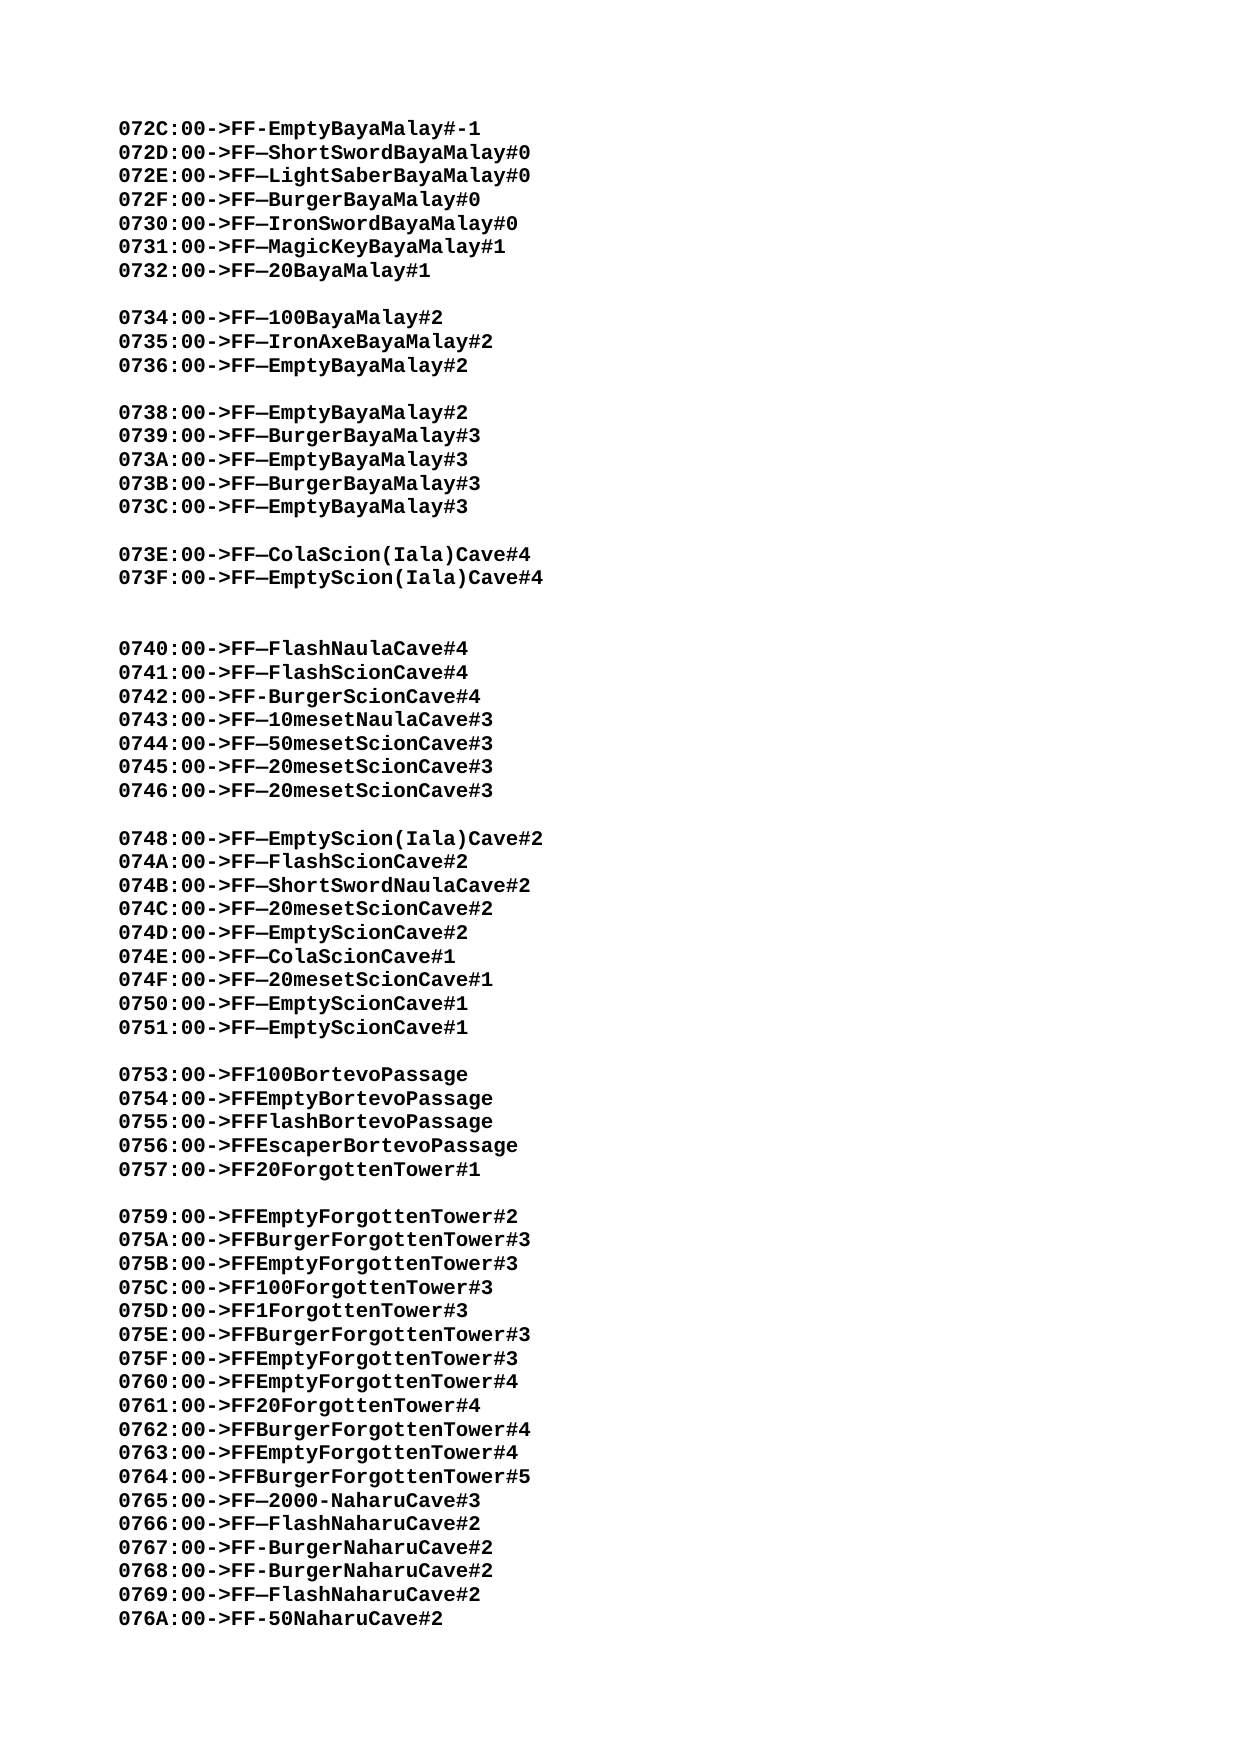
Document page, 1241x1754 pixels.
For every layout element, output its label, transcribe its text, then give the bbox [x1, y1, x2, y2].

text 075B:00->FFEmptyForgottenTower#3 [118, 1253, 1122, 1277]
text 0759:00->FFEmptyForgottenTower#2 [118, 1206, 1122, 1229]
text 075C:00->FF100ForgottenTower#3 [118, 1277, 1122, 1300]
text 0735:00->FF—IronAxeBayaMalay#2 [118, 331, 1122, 354]
text 072D:00->FF—ShortSwordBayaMalay#0 [118, 142, 1122, 165]
text 0732:00->FF—20BayaMalay#1 [118, 260, 1122, 284]
text 0743:00->FF—10mesetNaulaCave#3 [118, 709, 1122, 733]
text 0742:00->FF-BurgerScionCave#4 [118, 686, 1122, 709]
text 0754:00->FFEmptyBortevoPassage [118, 1088, 1122, 1111]
text 0756:00->FFEscaperBortevoPassage [118, 1135, 1122, 1158]
text 073B:00->FF—BurgerBayaMalay#3 [118, 473, 1122, 496]
text 076A:00->FF-50NaharuCave#2 [118, 1608, 1122, 1631]
text 0746:00->FF—20mesetScionCave#3 [118, 780, 1122, 804]
text 074F:00->FF—20mesetScionCave#1 [118, 969, 1122, 993]
text 075F:00->FFEmptyForgottenTower#3 [118, 1348, 1122, 1371]
text 0766:00->FF—FlashNaharuCave#2 [118, 1513, 1122, 1537]
text 074D:00->FF—EmptyScionCave#2 [118, 922, 1122, 946]
text 0760:00->FFEmptyForgottenTower#4 [118, 1371, 1122, 1395]
text 0769:00->FF—FlashNaharuCave#2 [118, 1584, 1122, 1608]
text 0763:00->FFEmptyForgottenTower#4 [118, 1442, 1122, 1466]
text 073F:00->FF—EmptyScion(Iala)Cave#4 [118, 567, 1122, 591]
text 0745:00->FF—20mesetScionCave#3 [118, 757, 1122, 780]
text 0762:00->FFBurgerForgottenTower#4 [118, 1419, 1122, 1442]
text 074B:00->FF—ShortSwordNaulaCave#2 [118, 875, 1122, 898]
text 073C:00->FF—EmptyBayaMalay#3 [118, 496, 1122, 520]
text 074C:00->FF—20mesetScionCave#2 [118, 898, 1122, 922]
text 0764:00->FFBurgerForgottenTower#5 [118, 1466, 1122, 1489]
text 073A:00->FF—EmptyBayaMalay#3 [118, 449, 1122, 473]
text 0750:00->FF—EmptyScionCave#1 [118, 993, 1122, 1017]
text 072F:00->FF—BurgerBayaMalay#0 [118, 189, 1122, 213]
text 0741:00->FF—FlashScionCave#4 [118, 662, 1122, 686]
text 0761:00->FF20ForgottenTower#4 [118, 1395, 1122, 1419]
text 074A:00->FF—FlashScionCave#2 [118, 851, 1122, 875]
text 0740:00->FF—FlashNaulaCave#4 [118, 638, 1122, 662]
text 0755:00->FFFlashBortevoPassage [118, 1111, 1122, 1135]
text 0731:00->FF—MagicKeyBayaMalay#1 [118, 236, 1122, 260]
text 0751:00->FF—EmptyScionCave#1 [118, 1017, 1122, 1040]
text 075E:00->FFBurgerForgottenTower#3 [118, 1324, 1122, 1348]
text 0753:00->FF100BortevoPassage [118, 1064, 1122, 1088]
text 0767:00->FF-BurgerNaharuCave#2 [118, 1537, 1122, 1561]
text 0736:00->FF—EmptyBayaMalay#2 [118, 354, 1122, 378]
text 072E:00->FF—LightSaberBayaMalay#0 [118, 165, 1122, 189]
text 0757:00->FF20ForgottenTower#1 [118, 1158, 1122, 1182]
text 0739:00->FF—BurgerBayaMalay#3 [118, 426, 1122, 449]
text 0748:00->FF—EmptyScion(Iala)Cave#2 [118, 827, 1122, 851]
text 0744:00->FF—50mesetScionCave#3 [118, 733, 1122, 757]
text 073E:00->FF—ColaScion(Iala)Cave#4 [118, 544, 1122, 567]
text 074E:00->FF—ColaScionCave#1 [118, 946, 1122, 969]
text 075A:00->FFBurgerForgottenTower#3 [118, 1229, 1122, 1253]
text 072C:00->FF-EmptyBayaMalay#-1 [118, 118, 1122, 142]
text 0765:00->FF—2000-NaharuCave#3 [118, 1489, 1122, 1513]
text 0734:00->FF—100BayaMalay#2 [118, 307, 1122, 331]
text 0730:00->FF—IronSwordBayaMalay#0 [118, 213, 1122, 236]
text 075D:00->FF1ForgottenTower#3 [118, 1300, 1122, 1324]
text 0768:00->FF-BurgerNaharuCave#2 [118, 1561, 1122, 1584]
text 0738:00->FF—EmptyBayaMalay#2 [118, 402, 1122, 426]
